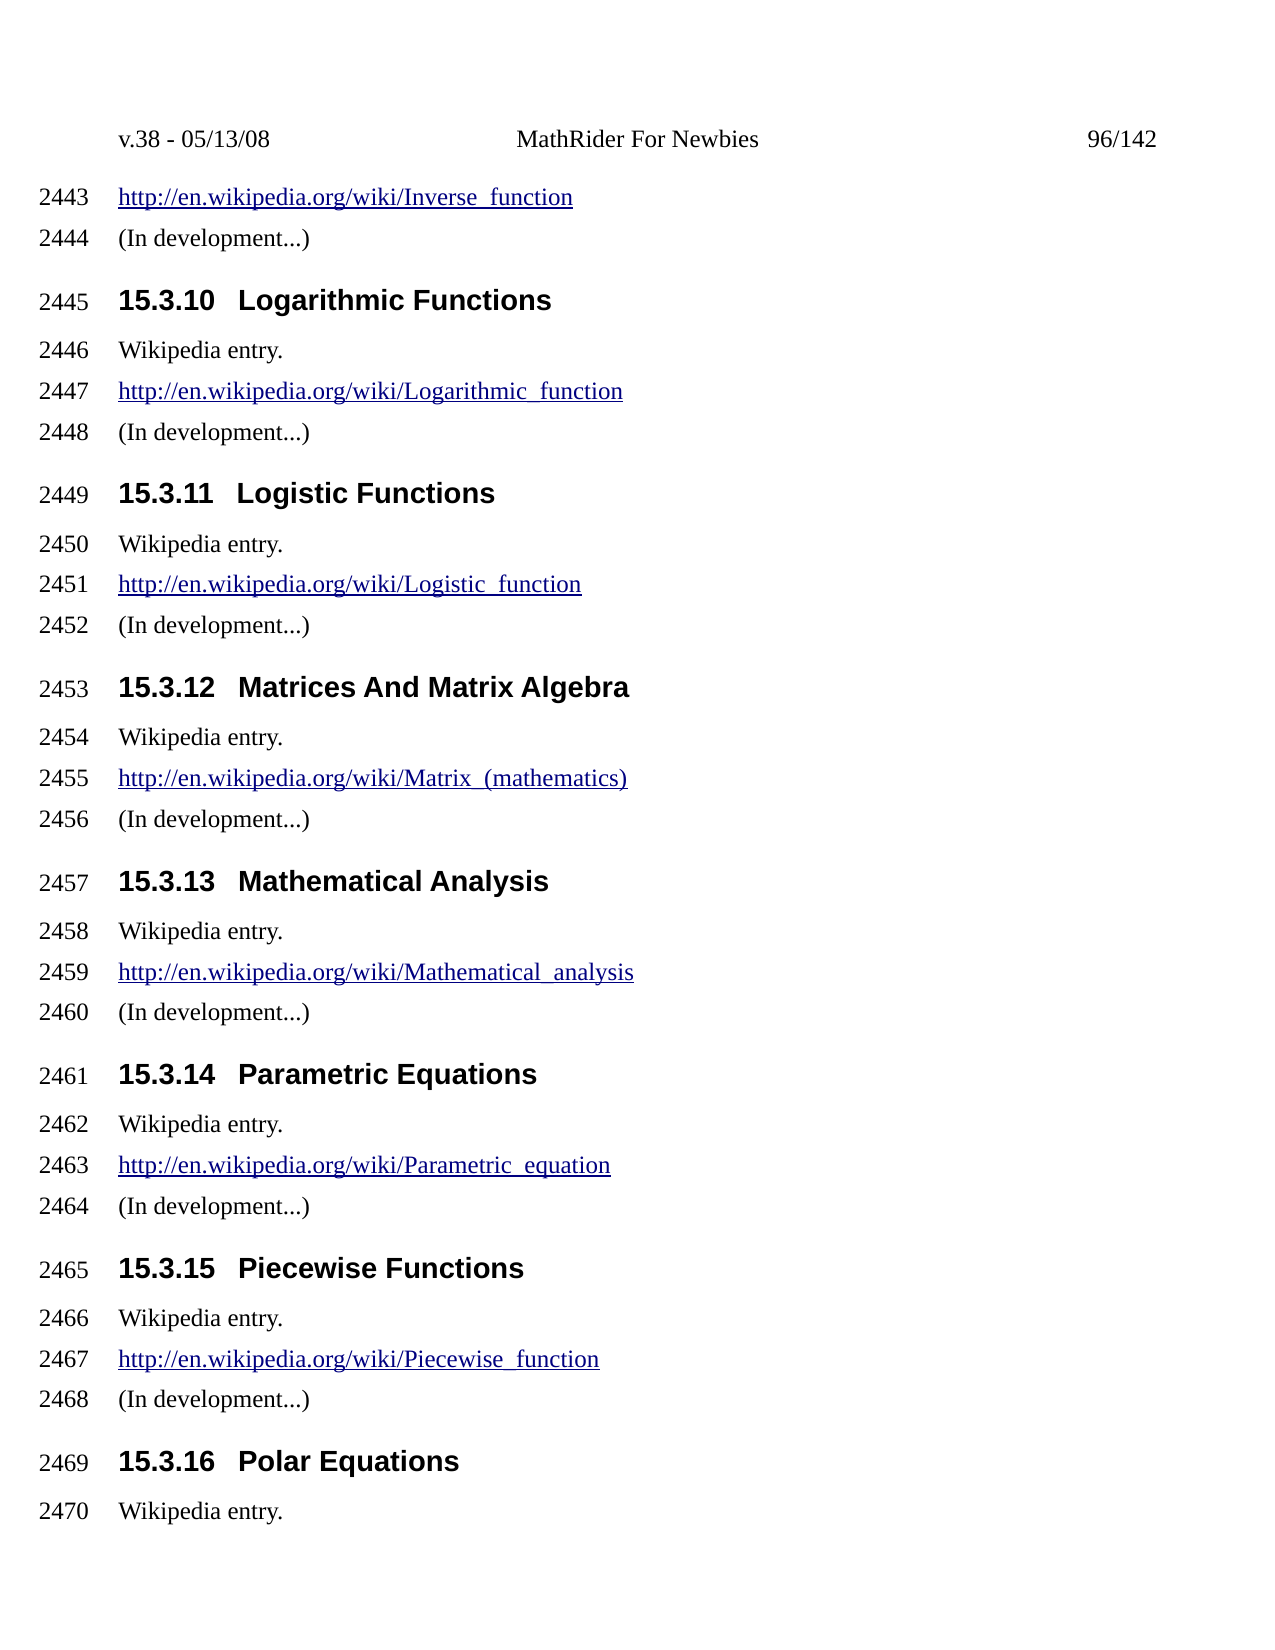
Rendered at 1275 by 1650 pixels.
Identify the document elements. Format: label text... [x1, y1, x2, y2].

subtitle Matrices And Matrix Algebra [118, 670, 1157, 704]
text http://en.wikipedia.org/wiki/Matrix_(mathematics) [118, 763, 1157, 792]
text (In development...) [118, 1191, 1157, 1220]
text http://en.wikipedia.org/wiki/Mathematical_analysis [118, 957, 1157, 985]
text Wikipedia entry. [118, 529, 1157, 557]
text Wikipedia entry. [118, 916, 1157, 944]
text (In development...) [118, 804, 1157, 833]
text Wikipedia entry. [118, 1303, 1157, 1332]
text Wikipedia entry. [118, 722, 1157, 751]
text http://en.wikipedia.org/wiki/Piecewise_function [118, 1344, 1157, 1372]
text (In development...) [118, 223, 1157, 252]
text http://en.wikipedia.org/wiki/Parametric_equation [118, 1150, 1157, 1179]
text (In development...) [118, 417, 1157, 446]
text (In development...) [118, 610, 1157, 639]
subtitle Piecewise Functions [118, 1251, 1157, 1284]
subtitle Logistic Functions [118, 477, 1157, 510]
text (In development...) [118, 997, 1157, 1026]
text (In development...) [118, 1384, 1157, 1413]
subtitle Mathematical Analysis [118, 864, 1157, 897]
text Wikipedia entry. [118, 335, 1157, 364]
text http://en.wikipedia.org/wiki/Logarithmic_function [118, 376, 1157, 405]
text http://en.wikipedia.org/wiki/Inverse_function [118, 182, 1157, 211]
subtitle Parametric Equations [118, 1057, 1157, 1091]
text Wikipedia entry. [118, 1496, 1157, 1525]
subtitle Polar Equations [118, 1444, 1157, 1478]
text Wikipedia entry. [118, 1109, 1157, 1138]
subtitle Logarithmic Functions [118, 283, 1157, 317]
text http://en.wikipedia.org/wiki/Logistic_function [118, 569, 1157, 598]
